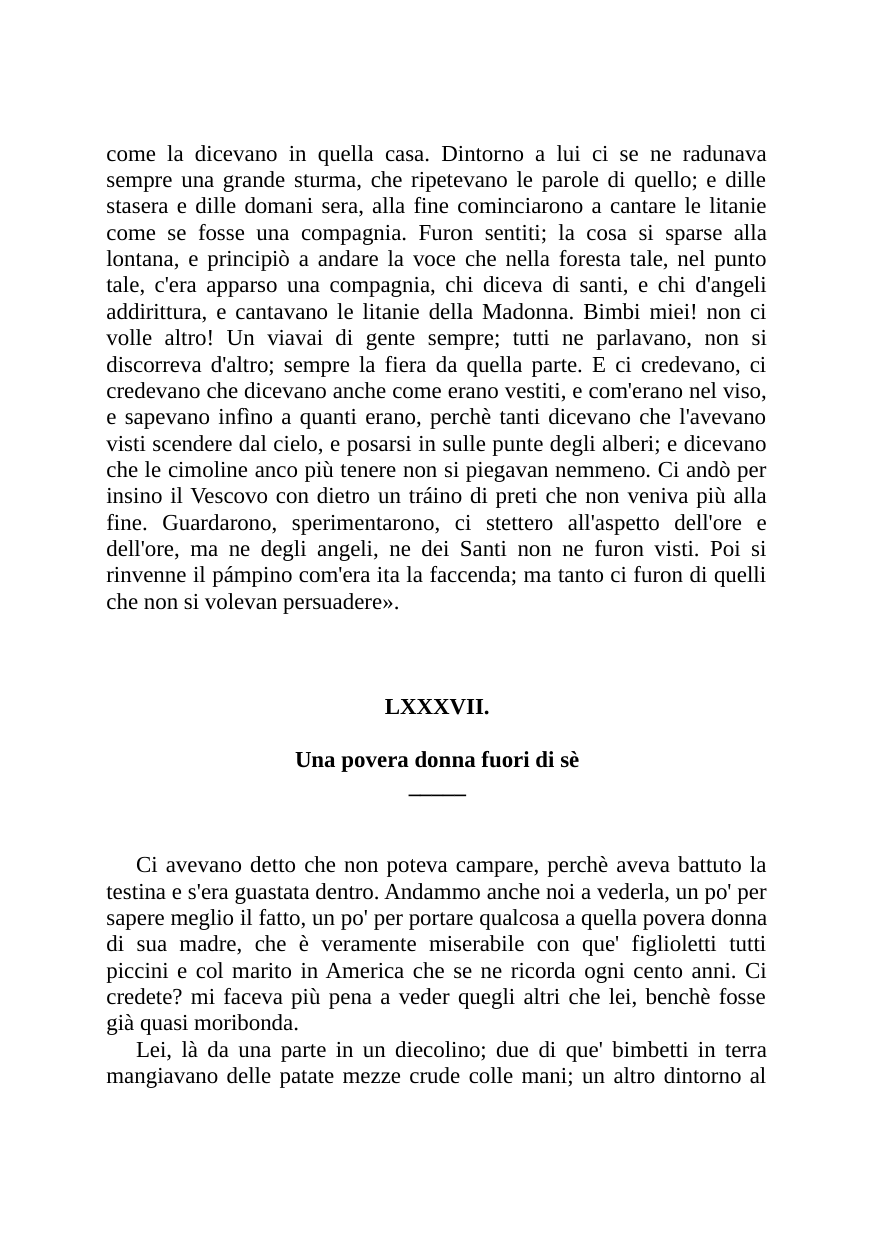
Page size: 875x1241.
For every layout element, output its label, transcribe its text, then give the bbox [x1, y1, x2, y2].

text Lei, là da una parte in un diecolino; due di que' bimbetti in terra mangiavano delle patate mezze crude colle mani; un altro dintorno al [106, 1036, 768, 1088]
text Ci avevano detto che non poteva campare, perchè aveva battuto la testina e s'era guastata dentro. Andammo anche noi a vederla, un po' per sapere meglio il fatto, un po' per portare qualcosa a quella povera donna di sua madre, che è veramente miserabile con que' figlioletti tutti piccini e col marito in America che se ne ricorda ogni cento anni. Ci credete? mi faceva più pena a veder quegli altri che lei, benchè fosse già quasi moribonda. [106, 851, 768, 1036]
text Una povera donna fuori di sè [106, 746, 768, 772]
text come la dicevano in quella casa. Dintorno a lui ci se ne radunava sempre una grande sturma, che ripetevano le parole di quello; e dille stasera e dille domani sera, alla fine cominciarono a cantare le litanie come se fosse una compagnia. Furon sentiti; la cosa si sparse alla lontana, e principiò a andare la voce che nella foresta tale, nel punto tale, c'era apparso una compagnia, chi diceva di santi, e chi d'angeli addirittura, e cantavano le litanie della Madonna. Bimbi miei! non ci volle altro! Un viavai di gente sempre; tutti ne parlavano, non si discorreva d'altro; sempre la fiera da quella parte. E ci credevano, ci credevano che dicevano anche come erano vestiti, e com'erano nel viso, e sapevano infìno a quanti erano, perchè tanti dicevano che l'avevano visti scendere dal cielo, e posarsi in sulle punte degli alberi; e dicevano che le cimoline anco più tenere non si piegavan nemmeno. Ci andò per insino il Vescovo con dietro un tráino di preti che non veniva più alla fine. Guardarono, sperimentarono, ci stettero all'aspetto dell'ore e dell'ore, ma ne degli angeli, ne dei Santi non ne furon visti. Poi si rinvenne il pámpino com'era ita la faccenda; ma tanto ci furon di quelli che non si volevan persuadere». [106, 140, 768, 614]
text LXXXVII. [106, 693, 768, 719]
text _____ [106, 772, 768, 799]
